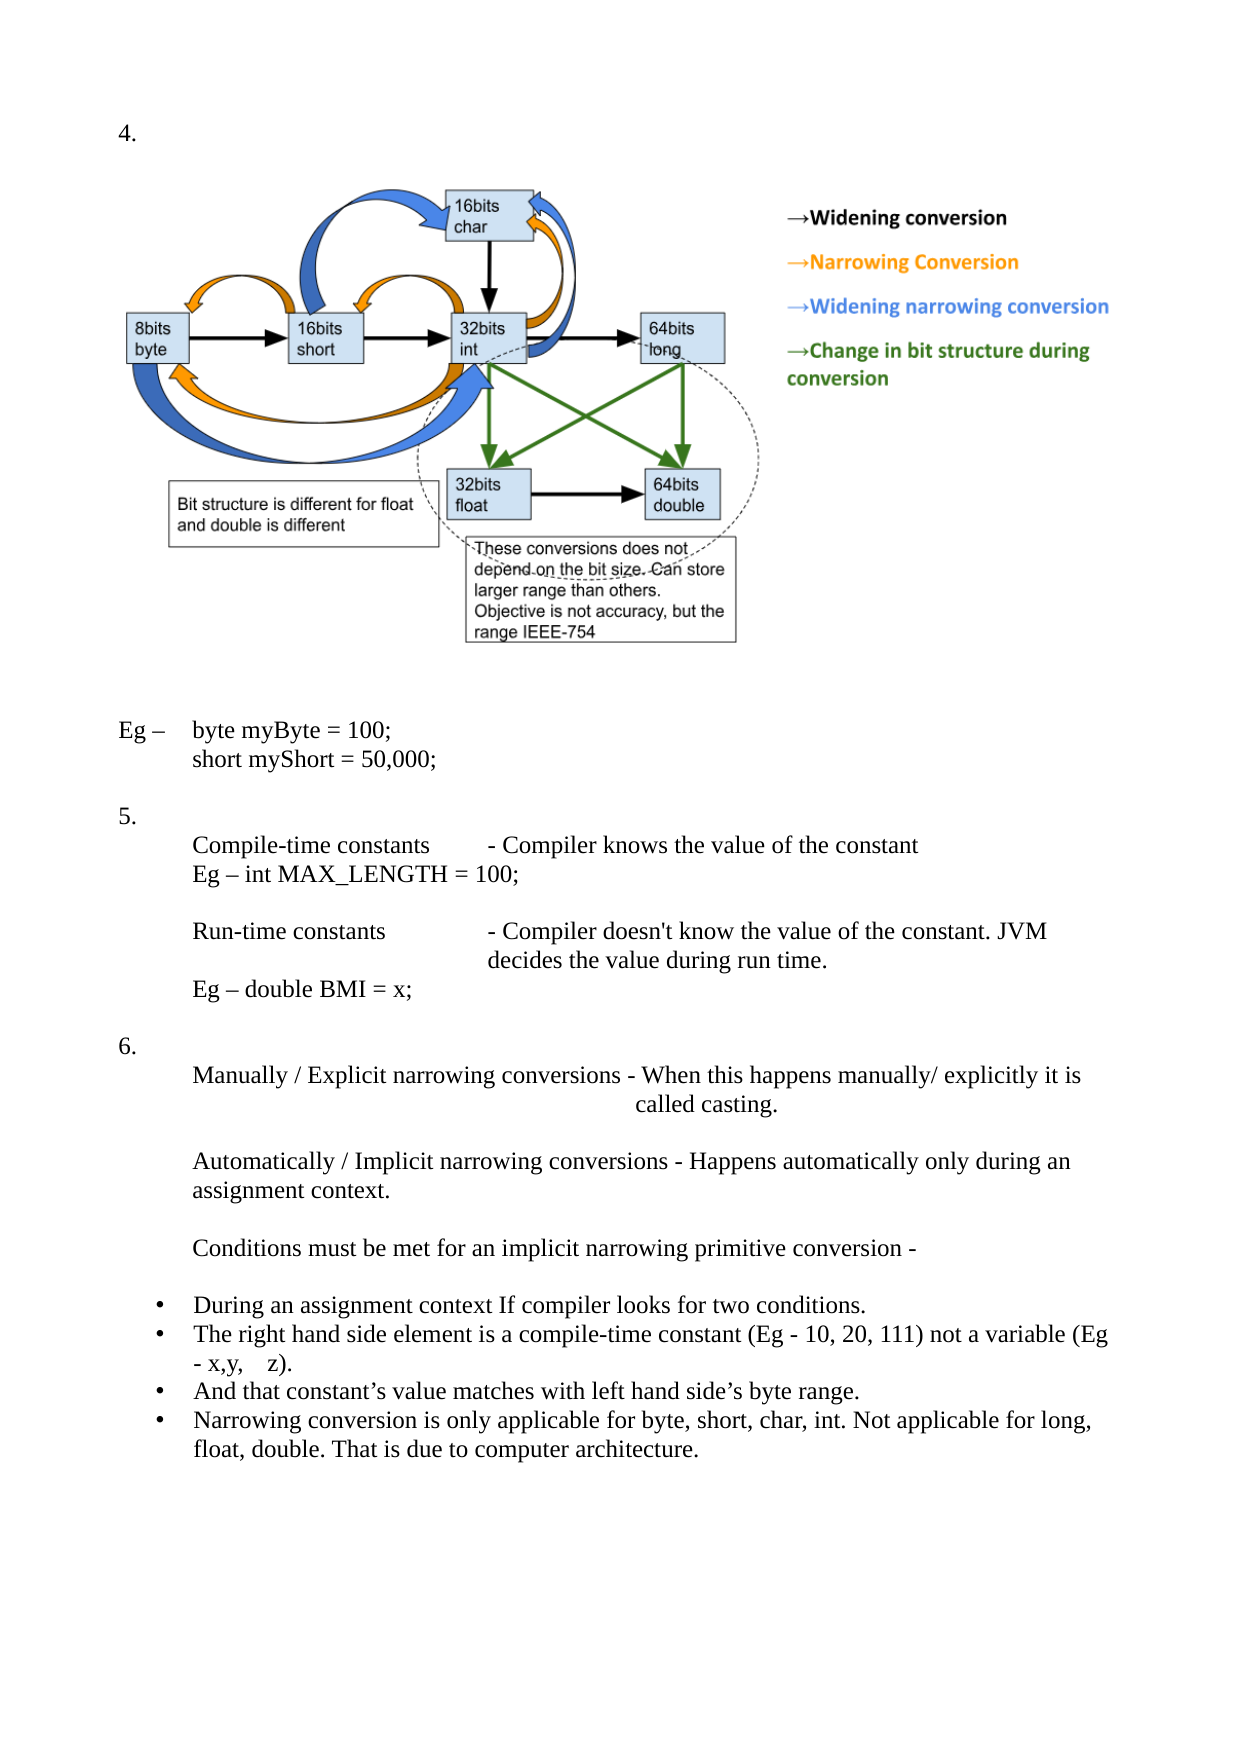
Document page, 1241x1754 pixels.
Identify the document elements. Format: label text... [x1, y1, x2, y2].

text Eg – double BMI = x; [118, 974, 1122, 1003]
text Manually / Explicit narrowing conversions - When this happens manually/ explicitly it is called casting. [118, 1060, 1122, 1118]
list Narrowing conversion is only applicable for byte, short, char, int. Not applicable for long, float, double. That is due to computer architecture. [156, 1405, 1122, 1463]
text 5. [118, 801, 1122, 830]
text Conditions must be met for an implicit narrowing primitive conversion - [118, 1233, 1122, 1261]
list During an assignment context If compiler looks for two conditions. [156, 1290, 1122, 1319]
text short myShort = 50,000; [118, 744, 1122, 773]
text Automatically / Implicit narrowing conversions - Happens automatically only during an assignment context. [118, 1146, 1122, 1204]
text Eg – byte myByte = 100; [118, 715, 1122, 744]
list The right hand side element is a compile-time constant (Eg - 10, 20, 111) not a variable (Eg - x,y, z). [156, 1319, 1122, 1376]
text Compile-time constants - Compiler knows the value of the constant [118, 830, 1122, 859]
text 4. [118, 118, 1122, 147]
text 6. [118, 1031, 1122, 1060]
text Eg – int MAX_LENGTH = 100; [118, 859, 1122, 888]
text Run-time constants - Compiler doesn't know the value of the constant. JVM decides the value during run time. [118, 916, 1122, 974]
picture [118, 175, 1123, 658]
list And that constant’s value matches with left hand side’s byte range. [156, 1376, 1122, 1405]
